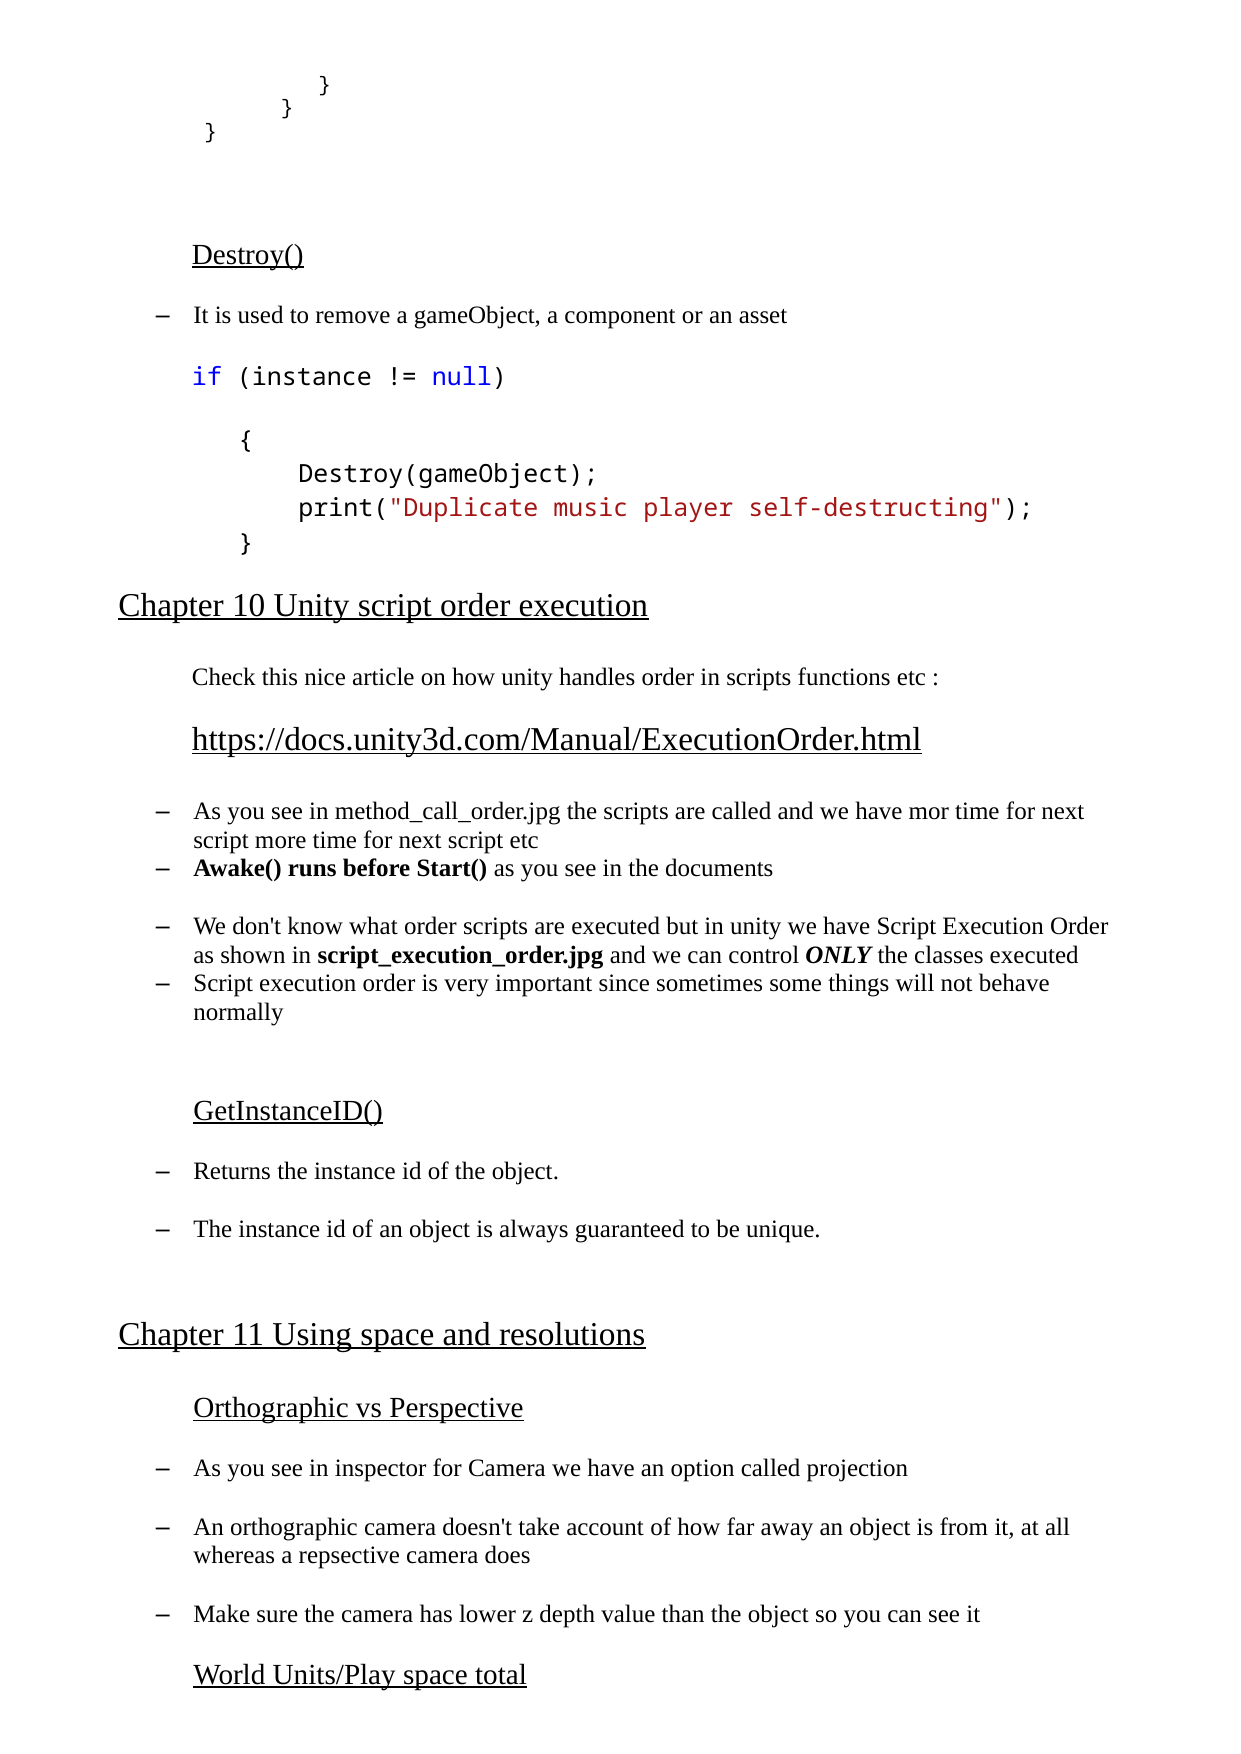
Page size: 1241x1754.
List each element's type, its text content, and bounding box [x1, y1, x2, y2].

text } [268, 74, 1122, 97]
list World Units/Play space total [156, 1657, 1122, 1691]
text Chapter 11 Using space and resolutions [118, 1314, 1122, 1352]
text Chapter 10 Unity script order execution [118, 585, 1122, 623]
text print("Duplicate music player self-destructing"); [118, 490, 1122, 524]
text if (instance != null) [118, 358, 1122, 392]
list Awake() runs before Start() as you see in the documents [156, 853, 1122, 882]
list Orthographic vs Perspective [156, 1391, 1122, 1424]
text Destroy(gameObject); [118, 456, 1122, 490]
text Check this nice article on how unity handles order in scripts functions etc : [118, 662, 1122, 691]
list It is used to remove a gameObject, a component or an asset [156, 300, 1122, 329]
list Make sure the camera has lower z depth value than the object so you can see it [156, 1599, 1122, 1627]
text } [118, 524, 1122, 558]
text Destroy() [118, 237, 1122, 271]
text } [118, 121, 1122, 145]
text https://docs.unity3d.com/Manual/ExecutionOrder.html [118, 719, 1122, 758]
list Returns the instance id of the object. [156, 1156, 1122, 1185]
text { [118, 422, 1122, 456]
list The instance id of an object is always guaranteed to be unique. [156, 1214, 1122, 1243]
list An orthographic camera doesn't take account of how far away an object is from it, at all whereas a repsective camera does [156, 1512, 1122, 1569]
text } [268, 97, 1122, 121]
list As you see in method_call_order.jpg the scripts are called and we have mor time for next script more time for next script etc [156, 796, 1122, 853]
list As you see in inspector for Camera we have an option called projection [156, 1453, 1122, 1482]
list We don't know what order scripts are executed but in unity we have Script Execution Order as shown in script_execution_order.jpg and we can control ONLY the classes executed [156, 911, 1122, 968]
list Script execution order is very important since sometimes some things will not behave normally [156, 968, 1122, 1026]
list GetInstanceID() [156, 1093, 1122, 1127]
